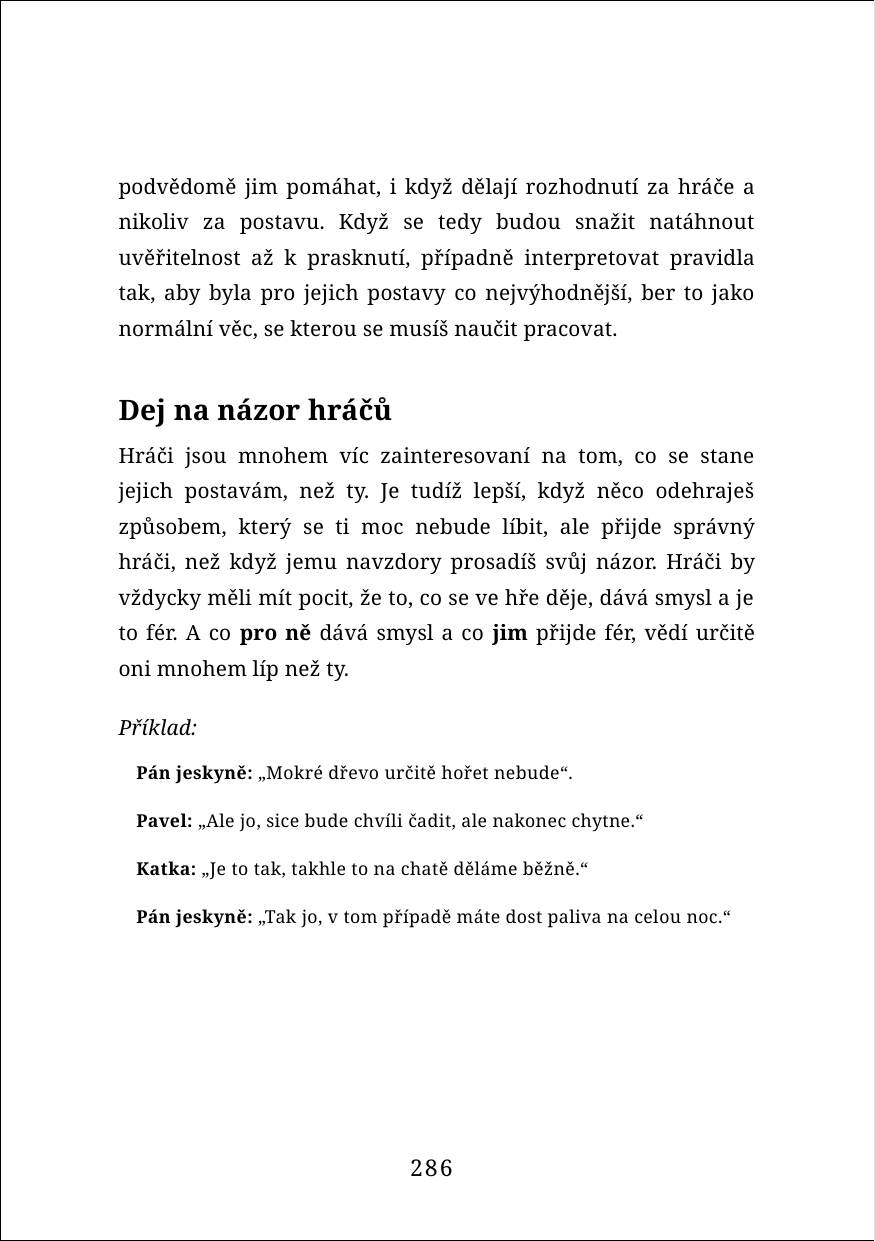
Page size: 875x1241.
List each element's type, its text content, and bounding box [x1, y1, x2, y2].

subtitle Dej na názor hráčů [118, 391, 756, 429]
text Pán jeskyně: „Mokré dřevo určitě hořet nebude“. [136, 760, 756, 784]
text Hráči jsou mnohem víc zainteresovaní na tom, co se stane jejich postavám, než ty. Je tudíž lepší, když něco odehraješ způsobem, který se ti moc nebude líbit, ale přijde správný hráči, než když jemu navzdory prosadíš svůj názor. Hráči by vždycky měli mít pocit, že to, co se ve hře děje, dává smysl a je to fér. A co pro ně dává smysl a co jim přijde fér, vědí určitě oni mnohem líp než ty. [118, 441, 756, 682]
text podvědomě jim pomáhat, i když dělají rozhodnutí za hráče a nikoliv za postavu. Když se tedy budou snažit natáhnout uvěřitelnost až k prasknutí, případně interpretovat pravidla tak, aby byla pro jejich postavy co nejvýhodnější, ber to jako normální věc, se kterou se musíš naučit pracovat. [118, 172, 756, 342]
text Pán jeskyně: „Tak jo, v tom případě máte dost paliva na celou noc.“ [136, 904, 756, 928]
text Katka: „Je to tak, takhle to na chatě děláme běžně.“ [136, 856, 756, 880]
text Příklad: [118, 713, 756, 742]
text Pavel: „Ale jo, sice bude chvíli čadit, ale nakonec chytne.“ [136, 808, 756, 832]
